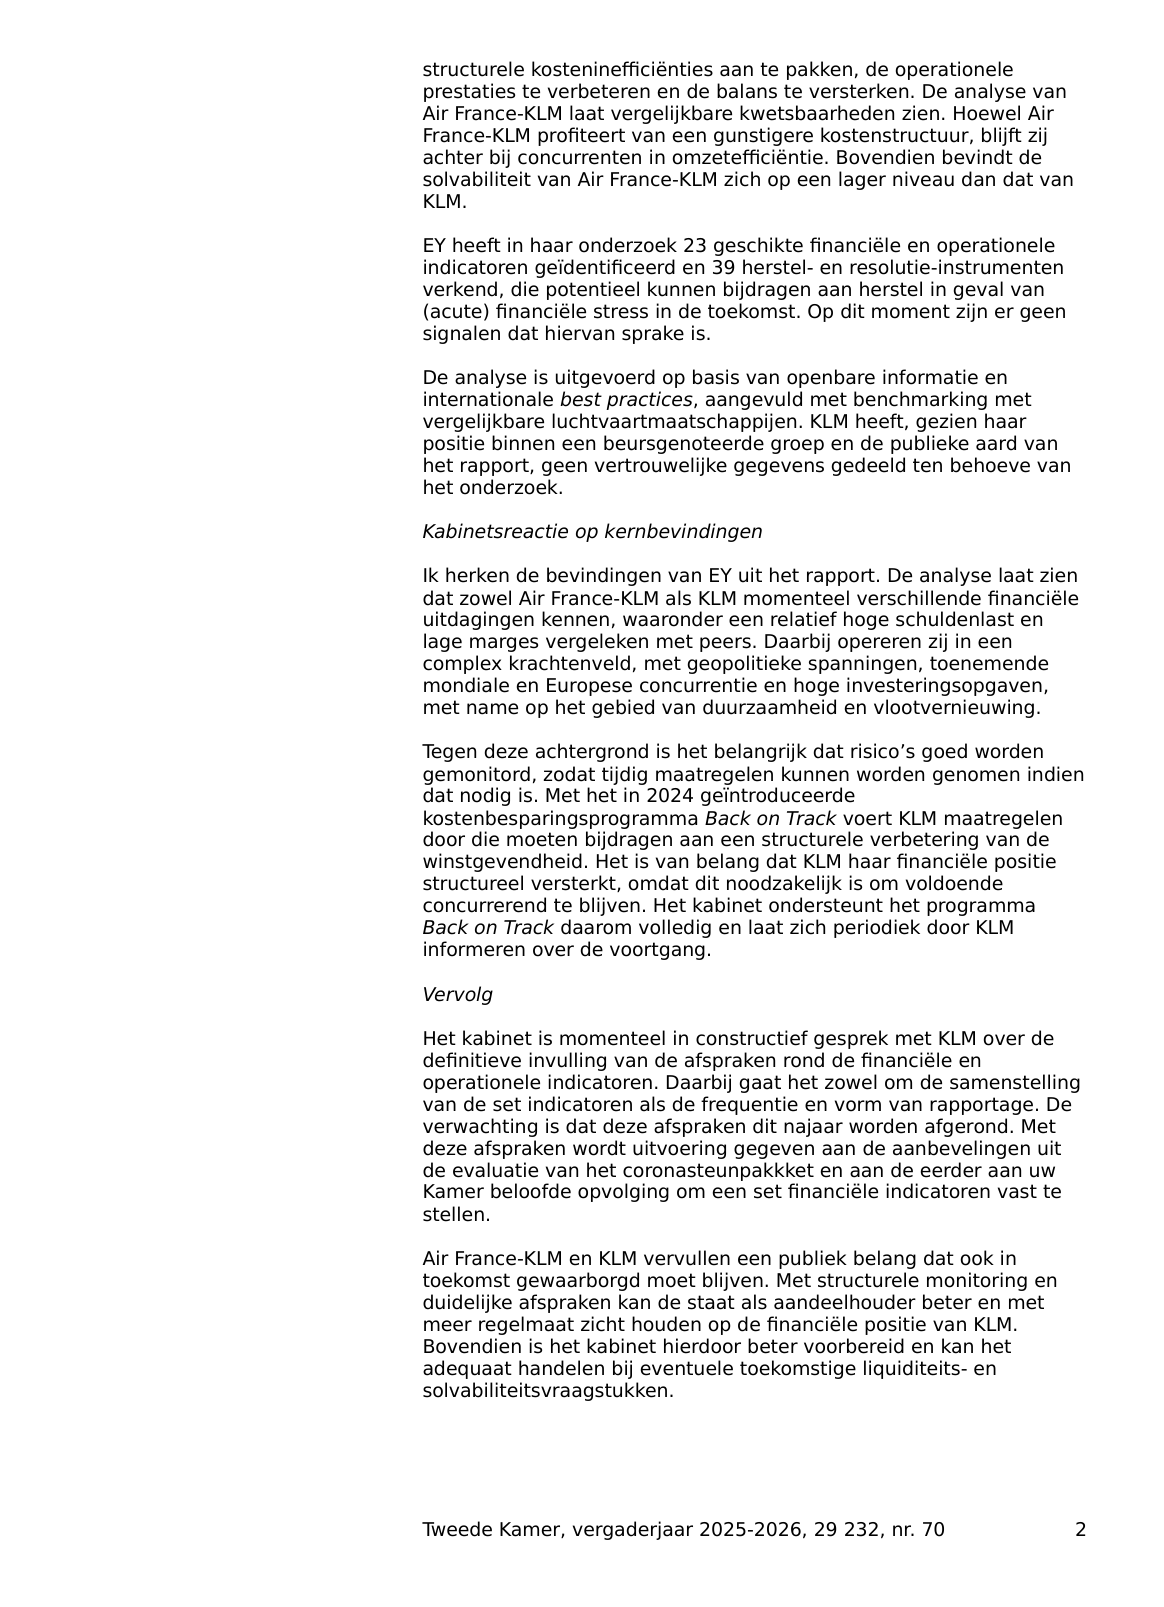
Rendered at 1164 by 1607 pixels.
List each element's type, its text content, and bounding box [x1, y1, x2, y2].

subtitle Vervolg [422, 983, 1087, 1005]
text De analyse is uitgevoerd op basis van openbare informatie en internationale best practices, aangevuld met benchmarking met vergelijkbare luchtvaartmaatschappijen. KLM heeft, gezien haar positie binnen een beursgenoteerde groep en de publieke aard van het rapport, geen vertrouwelijke gegevens gedeeld ten behoeve van het onderzoek. [422, 367, 1087, 499]
text Tegen deze achtergrond is het belangrijk dat risico’s goed worden gemonitord, zodat tijdig maatregelen kunnen worden genomen indien dat nodig is. Met het in 2024 geïntroduceerde kostenbesparingsprogramma Back on Track voert KLM maatregelen door die moeten bijdragen aan een structurele verbetering van de winstgevendheid. Het is van belang dat KLM haar financiële positie structureel versterkt, omdat dit noodzakelijk is om voldoende concurrerend te blijven. Het kabinet ondersteunt het programma Back on Track daarom volledig en laat zich periodiek door KLM informeren over de voortgang. [422, 741, 1087, 961]
text Het kabinet is momenteel in constructief gesprek met KLM over de definitieve invulling van de afspraken rond de financiële en operationele indicatoren. Daarbij gaat het zowel om de samenstelling van de set indicatoren als de frequentie en vorm van rapportage. De verwachting is dat deze afspraken dit najaar worden afgerond. Met deze afspraken wordt uitvoering gegeven aan de aanbevelingen uit de evaluatie van het coronasteunpakkket en aan de eerder aan uw Kamer beloofde opvolging om een set financiële indicatoren vast te stellen. [422, 1028, 1087, 1225]
text EY heeft in haar onderzoek 23 geschikte financiële en operationele indicatoren geïdentificeerd en 39 herstel- en resolutie-instrumenten verkend, die potentieel kunnen bijdragen aan herstel in geval van (acute) financiële stress in de toekomst. Op dit moment zijn er geen signalen dat hiervan sprake is. [422, 235, 1087, 345]
text structurele kosteninefficiënties aan te pakken, de operationele prestaties te verbeteren en de balans te versterken. De analyse van Air France-KLM laat vergelijkbare kwetsbaarheden zien. Hoewel Air France-KLM profiteert van een gunstigere kostenstructuur, blijft zij achter bij concurrenten in omzetefficiëntie. Bovendien bevindt de solvabiliteit van Air France-KLM zich op een lager niveau dan dat van KLM. [422, 59, 1087, 213]
text Air France-KLM en KLM vervullen een publiek belang dat ook in toekomst gewaarborgd moet blijven. Met structurele monitoring en duidelijke afspraken kan de staat als aandeelhouder beter en met meer regelmaat zicht houden op de financiële positie van KLM. Bovendien is het kabinet hierdoor beter voorbereid en kan het adequaat handelen bij eventuele toekomstige liquiditeits- en solvabiliteitsvraagstukken. [422, 1248, 1087, 1401]
subtitle Kabinetsreactie op kernbevindingen [422, 521, 1087, 543]
text Ik herken de bevindingen van EY uit het rapport. De analyse laat zien dat zowel Air France-KLM als KLM momenteel verschillende financiële uitdagingen kennen, waaronder een relatief hoge schuldenlast en lage marges vergeleken met peers. Daarbij opereren zij in een complex krachtenveld, met geopolitieke spanningen, toenemende mondiale en Europese concurrentie en hoge investeringsopgaven, met name op het gebied van duurzaamheid en vlootvernieuwing. [422, 565, 1087, 719]
